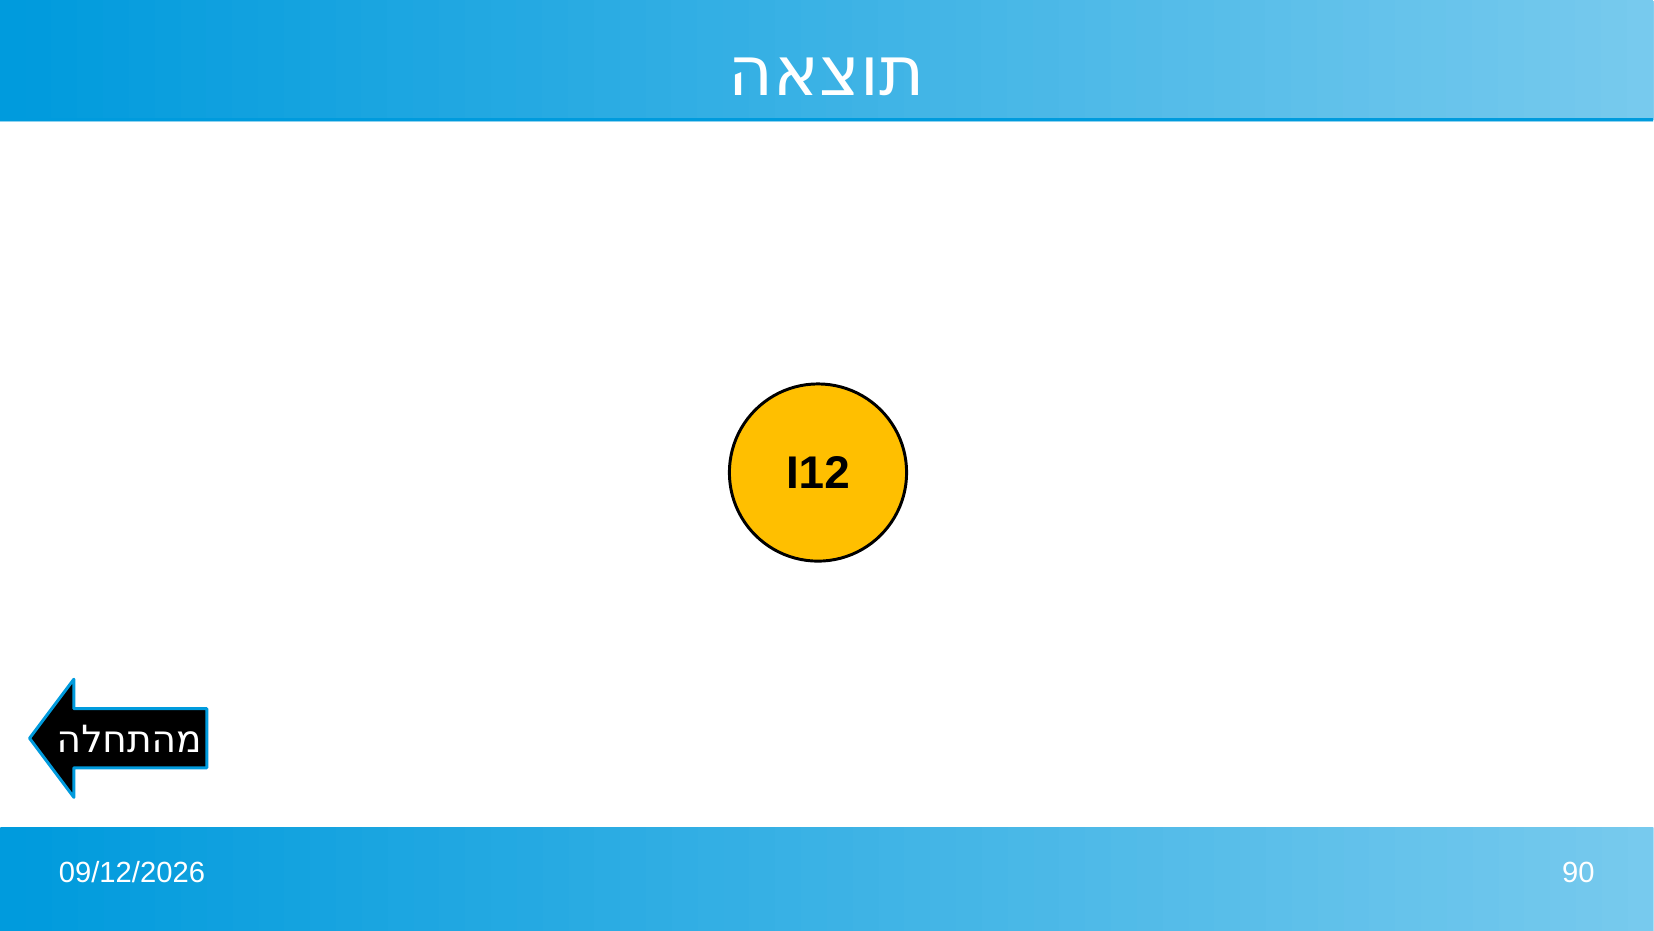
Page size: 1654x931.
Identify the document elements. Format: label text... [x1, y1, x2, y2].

title תוצאה [59, 21, 1595, 116]
text_box מהתחלה [29, 679, 207, 798]
text_box I12 [729, 383, 907, 562]
